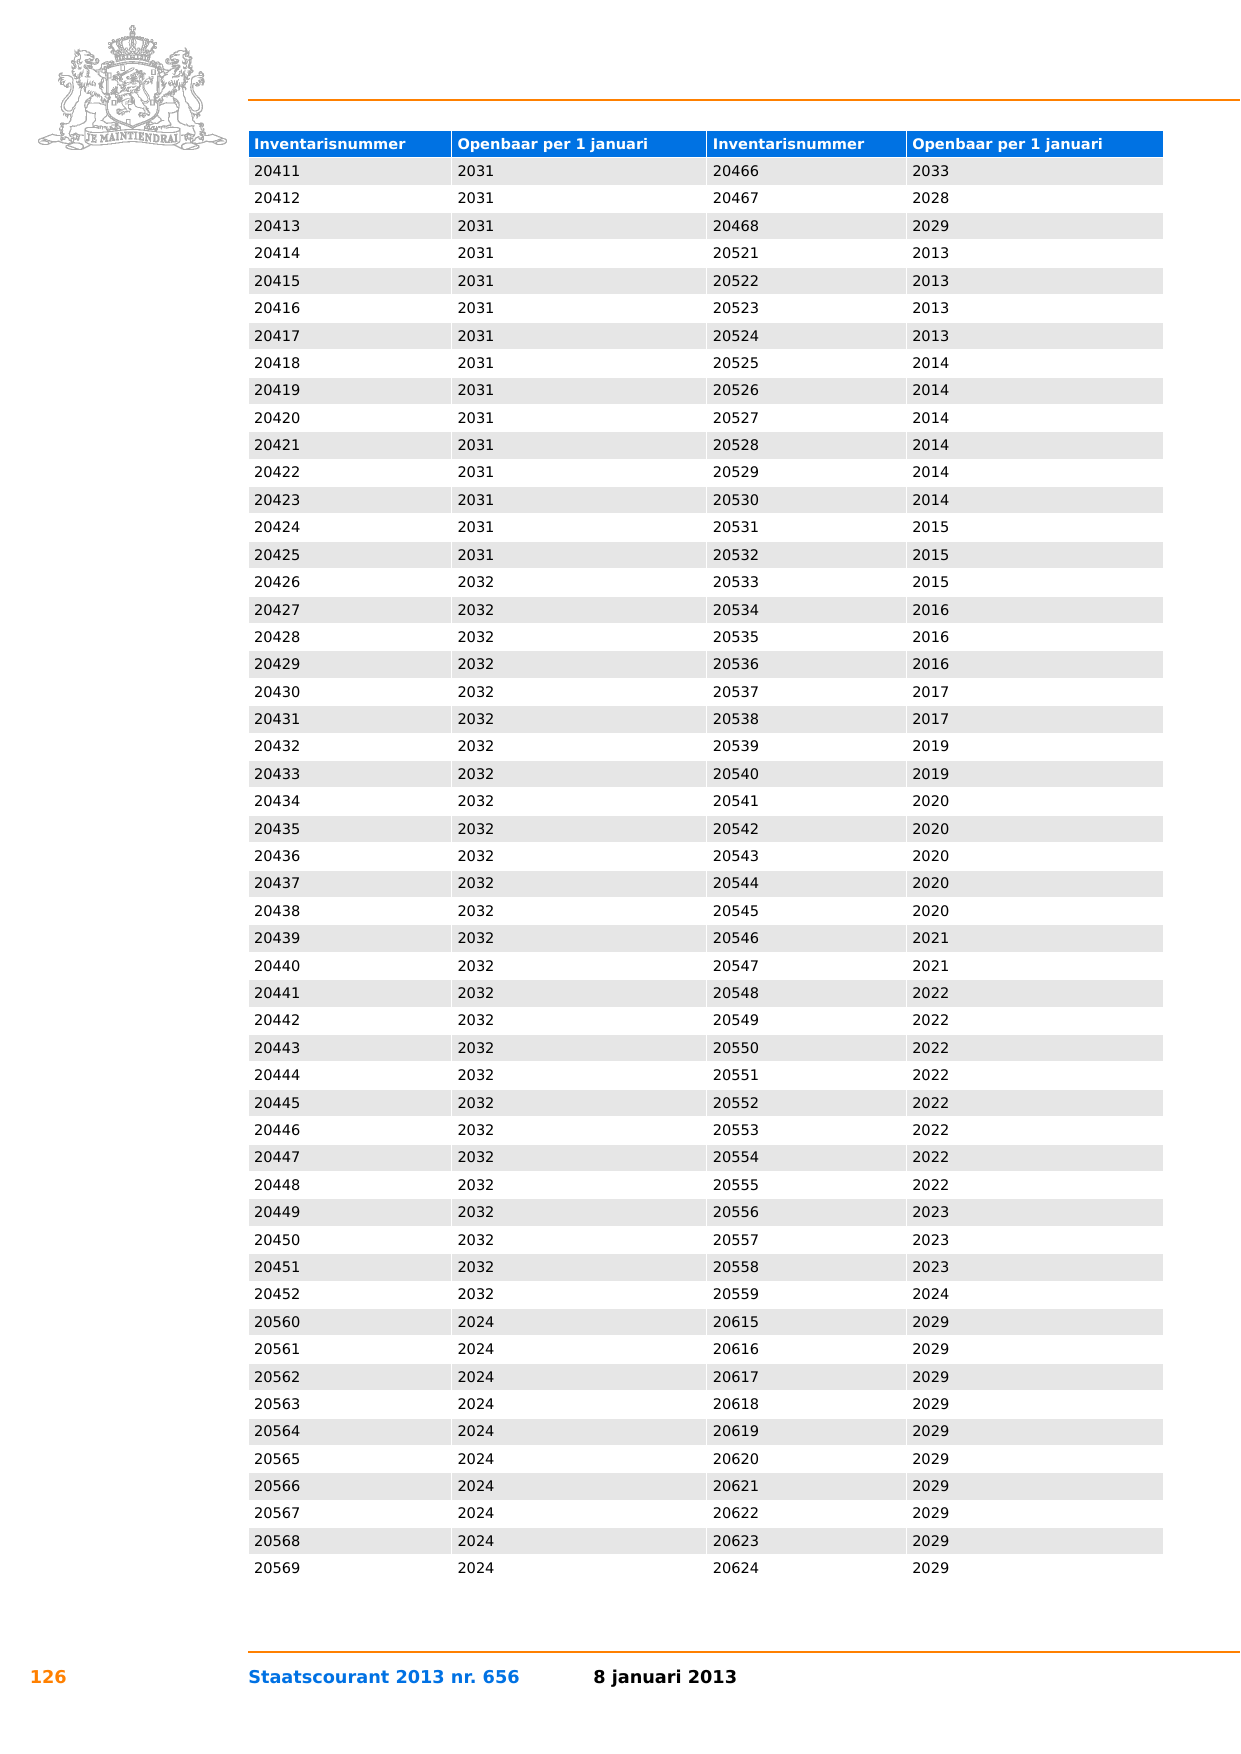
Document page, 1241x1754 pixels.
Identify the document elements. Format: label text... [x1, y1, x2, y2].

table_cell 2022 [907, 1035, 1163, 1061]
table_cell 20554 [707, 1145, 906, 1171]
picture [38, 25, 227, 150]
table_cell 2022 [907, 1172, 1163, 1198]
table_cell 2032 [452, 1145, 706, 1171]
table_cell 20446 [249, 1117, 451, 1143]
table_cell 2032 [452, 871, 706, 897]
table_cell 2031 [452, 323, 706, 349]
table_cell 2029 [907, 1446, 1163, 1472]
table_cell 20547 [707, 953, 906, 979]
table_cell 20436 [249, 843, 451, 869]
table_cell 20545 [707, 898, 906, 924]
table_cell 2031 [452, 405, 706, 431]
table_cell 2020 [907, 871, 1163, 897]
table_cell 2014 [907, 350, 1163, 376]
table_cell 2032 [452, 1172, 706, 1198]
table_cell 20543 [707, 843, 906, 869]
table_cell 20443 [249, 1035, 451, 1061]
table_cell 20541 [707, 789, 906, 815]
table_header Inventarisnummer [249, 131, 451, 157]
table_cell 20550 [707, 1035, 906, 1061]
table_cell 20544 [707, 871, 906, 897]
table_cell 2032 [452, 1254, 706, 1281]
table_cell 2024 [452, 1556, 706, 1582]
table_cell 20542 [707, 816, 906, 842]
table_cell 20537 [707, 679, 906, 705]
table_cell 2016 [907, 597, 1163, 623]
table_cell 2029 [907, 1528, 1163, 1554]
table_cell 2032 [452, 816, 706, 842]
table_cell 20416 [249, 295, 451, 322]
table_cell 20420 [249, 405, 451, 431]
table_cell 20468 [707, 213, 906, 239]
table_cell 2014 [907, 378, 1163, 404]
table_cell 20528 [707, 432, 906, 459]
table_cell 2031 [452, 350, 706, 376]
table_cell 20618 [707, 1391, 906, 1417]
table_cell 2032 [452, 1063, 706, 1089]
table_cell 20427 [249, 597, 451, 623]
table_cell 2032 [452, 679, 706, 705]
table_cell 20421 [249, 432, 451, 459]
table_cell 20565 [249, 1446, 451, 1472]
table_cell 20411 [249, 158, 451, 185]
table_cell 2028 [907, 186, 1163, 212]
table_header Openbaar per 1 januari [907, 131, 1163, 157]
table_cell 20560 [249, 1309, 451, 1335]
table_cell 20447 [249, 1145, 451, 1171]
table_cell 2020 [907, 789, 1163, 815]
table_cell 20562 [249, 1364, 451, 1390]
table_cell 20563 [249, 1391, 451, 1417]
table_cell 20413 [249, 213, 451, 239]
table_cell 20525 [707, 350, 906, 376]
table_cell 2032 [452, 651, 706, 678]
table_cell 2031 [452, 295, 706, 322]
table_cell 20529 [707, 460, 906, 486]
table_cell 2024 [452, 1364, 706, 1390]
table_cell 20622 [707, 1501, 906, 1527]
table_cell 20444 [249, 1063, 451, 1089]
table_cell 2016 [907, 651, 1163, 678]
table_cell 20620 [707, 1446, 906, 1472]
table_cell 20522 [707, 268, 906, 294]
table_cell 20566 [249, 1473, 451, 1500]
table_cell 2031 [452, 241, 706, 267]
table_cell 2029 [907, 1336, 1163, 1363]
table_cell 20414 [249, 241, 451, 267]
table_cell 20617 [707, 1364, 906, 1390]
table_cell 2032 [452, 1227, 706, 1253]
table_cell 20467 [707, 186, 906, 212]
table_cell 20437 [249, 871, 451, 897]
table_cell 2022 [907, 1145, 1163, 1171]
table_cell 20624 [707, 1556, 906, 1582]
table_cell 20466 [707, 158, 906, 185]
table_cell 20442 [249, 1008, 451, 1034]
table_cell 20419 [249, 378, 451, 404]
table_cell 2031 [452, 460, 706, 486]
table_cell 20532 [707, 542, 906, 568]
table_cell 2014 [907, 405, 1163, 431]
table_cell 2031 [452, 213, 706, 239]
table_cell 2024 [452, 1419, 706, 1445]
table_cell 20533 [707, 569, 906, 596]
table_cell 20526 [707, 378, 906, 404]
table_cell 20539 [707, 734, 906, 760]
table_cell 2031 [452, 378, 706, 404]
table_cell 2024 [452, 1391, 706, 1417]
table_cell 2020 [907, 816, 1163, 842]
table_cell 2017 [907, 706, 1163, 733]
table_cell 2013 [907, 241, 1163, 267]
table_cell 20549 [707, 1008, 906, 1034]
table_cell 20450 [249, 1227, 451, 1253]
table_cell 2032 [452, 789, 706, 815]
table_cell 2013 [907, 323, 1163, 349]
table_cell 20430 [249, 679, 451, 705]
table_cell 20448 [249, 1172, 451, 1198]
table_cell 20523 [707, 295, 906, 322]
table_cell 20558 [707, 1254, 906, 1281]
table_cell 2021 [907, 953, 1163, 979]
table_cell 20538 [707, 706, 906, 733]
table_cell 2019 [907, 734, 1163, 760]
table_cell 20425 [249, 542, 451, 568]
table_cell 20623 [707, 1528, 906, 1554]
table_cell 20569 [249, 1556, 451, 1582]
table_cell 2024 [452, 1336, 706, 1363]
table_cell 2032 [452, 898, 706, 924]
table_cell 2032 [452, 953, 706, 979]
table_cell 2016 [907, 624, 1163, 650]
table_cell 20452 [249, 1282, 451, 1308]
table_cell 2017 [907, 679, 1163, 705]
table_cell 2029 [907, 1501, 1163, 1527]
table_cell 2014 [907, 432, 1163, 459]
table_cell 20440 [249, 953, 451, 979]
table_cell 20435 [249, 816, 451, 842]
table_cell 20553 [707, 1117, 906, 1143]
table_cell 2024 [452, 1309, 706, 1335]
table_cell 2032 [452, 1008, 706, 1034]
table_cell 2019 [907, 761, 1163, 787]
table_cell 2014 [907, 460, 1163, 486]
table_cell 20417 [249, 323, 451, 349]
table_cell 2024 [452, 1446, 706, 1472]
table_cell 2024 [452, 1528, 706, 1554]
table_cell 20438 [249, 898, 451, 924]
table_cell 20548 [707, 980, 906, 1007]
table_cell 20535 [707, 624, 906, 650]
table_cell 20439 [249, 925, 451, 952]
table_cell 2024 [452, 1473, 706, 1500]
table_cell 2032 [452, 734, 706, 760]
table_cell 2031 [452, 542, 706, 568]
table_cell 2023 [907, 1254, 1163, 1281]
table_cell 2022 [907, 980, 1163, 1007]
table_cell 20619 [707, 1419, 906, 1445]
table_cell 20423 [249, 487, 451, 513]
table_cell 20429 [249, 651, 451, 678]
table_cell 20433 [249, 761, 451, 787]
table_cell 2032 [452, 925, 706, 952]
table_cell 2032 [452, 761, 706, 787]
table_cell 2022 [907, 1063, 1163, 1089]
table_cell 2022 [907, 1090, 1163, 1116]
table_cell 2015 [907, 515, 1163, 541]
table_cell 2032 [452, 624, 706, 650]
table_cell 20426 [249, 569, 451, 596]
table_cell 2032 [452, 1199, 706, 1226]
table_cell 20536 [707, 651, 906, 678]
table_cell 2013 [907, 295, 1163, 322]
table_cell 20424 [249, 515, 451, 541]
table_cell 2029 [907, 1391, 1163, 1417]
table_cell 20521 [707, 241, 906, 267]
table_cell 2020 [907, 898, 1163, 924]
table_cell 2031 [452, 268, 706, 294]
table_cell 20561 [249, 1336, 451, 1363]
table_cell 20449 [249, 1199, 451, 1226]
table_cell 2031 [452, 186, 706, 212]
table_cell 20445 [249, 1090, 451, 1116]
table_cell 2029 [907, 1364, 1163, 1390]
table_cell 20422 [249, 460, 451, 486]
table_cell 2029 [907, 1473, 1163, 1500]
table_cell 2031 [452, 487, 706, 513]
table_cell 20559 [707, 1282, 906, 1308]
table_cell 20431 [249, 706, 451, 733]
table_cell 20418 [249, 350, 451, 376]
table_cell 20555 [707, 1172, 906, 1198]
table_cell 20567 [249, 1501, 451, 1527]
table_cell 2015 [907, 569, 1163, 596]
table_cell 20527 [707, 405, 906, 431]
table_cell 2032 [452, 1282, 706, 1308]
table_cell 2031 [452, 432, 706, 459]
table_cell 2023 [907, 1199, 1163, 1226]
table_cell 20552 [707, 1090, 906, 1116]
table_cell 20621 [707, 1473, 906, 1500]
table_cell 2032 [452, 1117, 706, 1143]
table_cell 2032 [452, 597, 706, 623]
table_cell 20415 [249, 268, 451, 294]
table_cell 2022 [907, 1008, 1163, 1034]
table_cell 2021 [907, 925, 1163, 952]
table_cell 20412 [249, 186, 451, 212]
table_cell 2029 [907, 213, 1163, 239]
table_cell 20616 [707, 1336, 906, 1363]
table_cell 20531 [707, 515, 906, 541]
table_cell 2029 [907, 1309, 1163, 1335]
table_cell 2032 [452, 569, 706, 596]
table_cell 20530 [707, 487, 906, 513]
table_cell 2032 [452, 706, 706, 733]
table_cell 20546 [707, 925, 906, 952]
table_cell 2033 [907, 158, 1163, 185]
table_cell 20428 [249, 624, 451, 650]
table_cell 2029 [907, 1556, 1163, 1582]
table_cell 20551 [707, 1063, 906, 1089]
table_cell 2031 [452, 158, 706, 185]
table_cell 20524 [707, 323, 906, 349]
table_cell 20540 [707, 761, 906, 787]
table_cell 20568 [249, 1528, 451, 1554]
table_cell 2032 [452, 1035, 706, 1061]
table_cell 2022 [907, 1117, 1163, 1143]
table_cell 2024 [452, 1501, 706, 1527]
table_header Openbaar per 1 januari [452, 131, 706, 157]
table_cell 2015 [907, 542, 1163, 568]
table_cell 2032 [452, 843, 706, 869]
table_cell 20434 [249, 789, 451, 815]
table_cell 20534 [707, 597, 906, 623]
table_cell 20615 [707, 1309, 906, 1335]
table_cell 2032 [452, 1090, 706, 1116]
table_cell 20556 [707, 1199, 906, 1226]
table_header Inventarisnummer [707, 131, 906, 157]
table_cell 2029 [907, 1419, 1163, 1445]
table_cell 2031 [452, 515, 706, 541]
table_cell 2014 [907, 487, 1163, 513]
table_cell 20441 [249, 980, 451, 1007]
table_cell 20432 [249, 734, 451, 760]
table_cell 2013 [907, 268, 1163, 294]
table_cell 2023 [907, 1227, 1163, 1253]
table_cell 20564 [249, 1419, 451, 1445]
table_cell 2020 [907, 843, 1163, 869]
table_cell 2032 [452, 980, 706, 1007]
table_cell 20557 [707, 1227, 906, 1253]
table_cell 20451 [249, 1254, 451, 1281]
table_cell 2024 [907, 1282, 1163, 1308]
